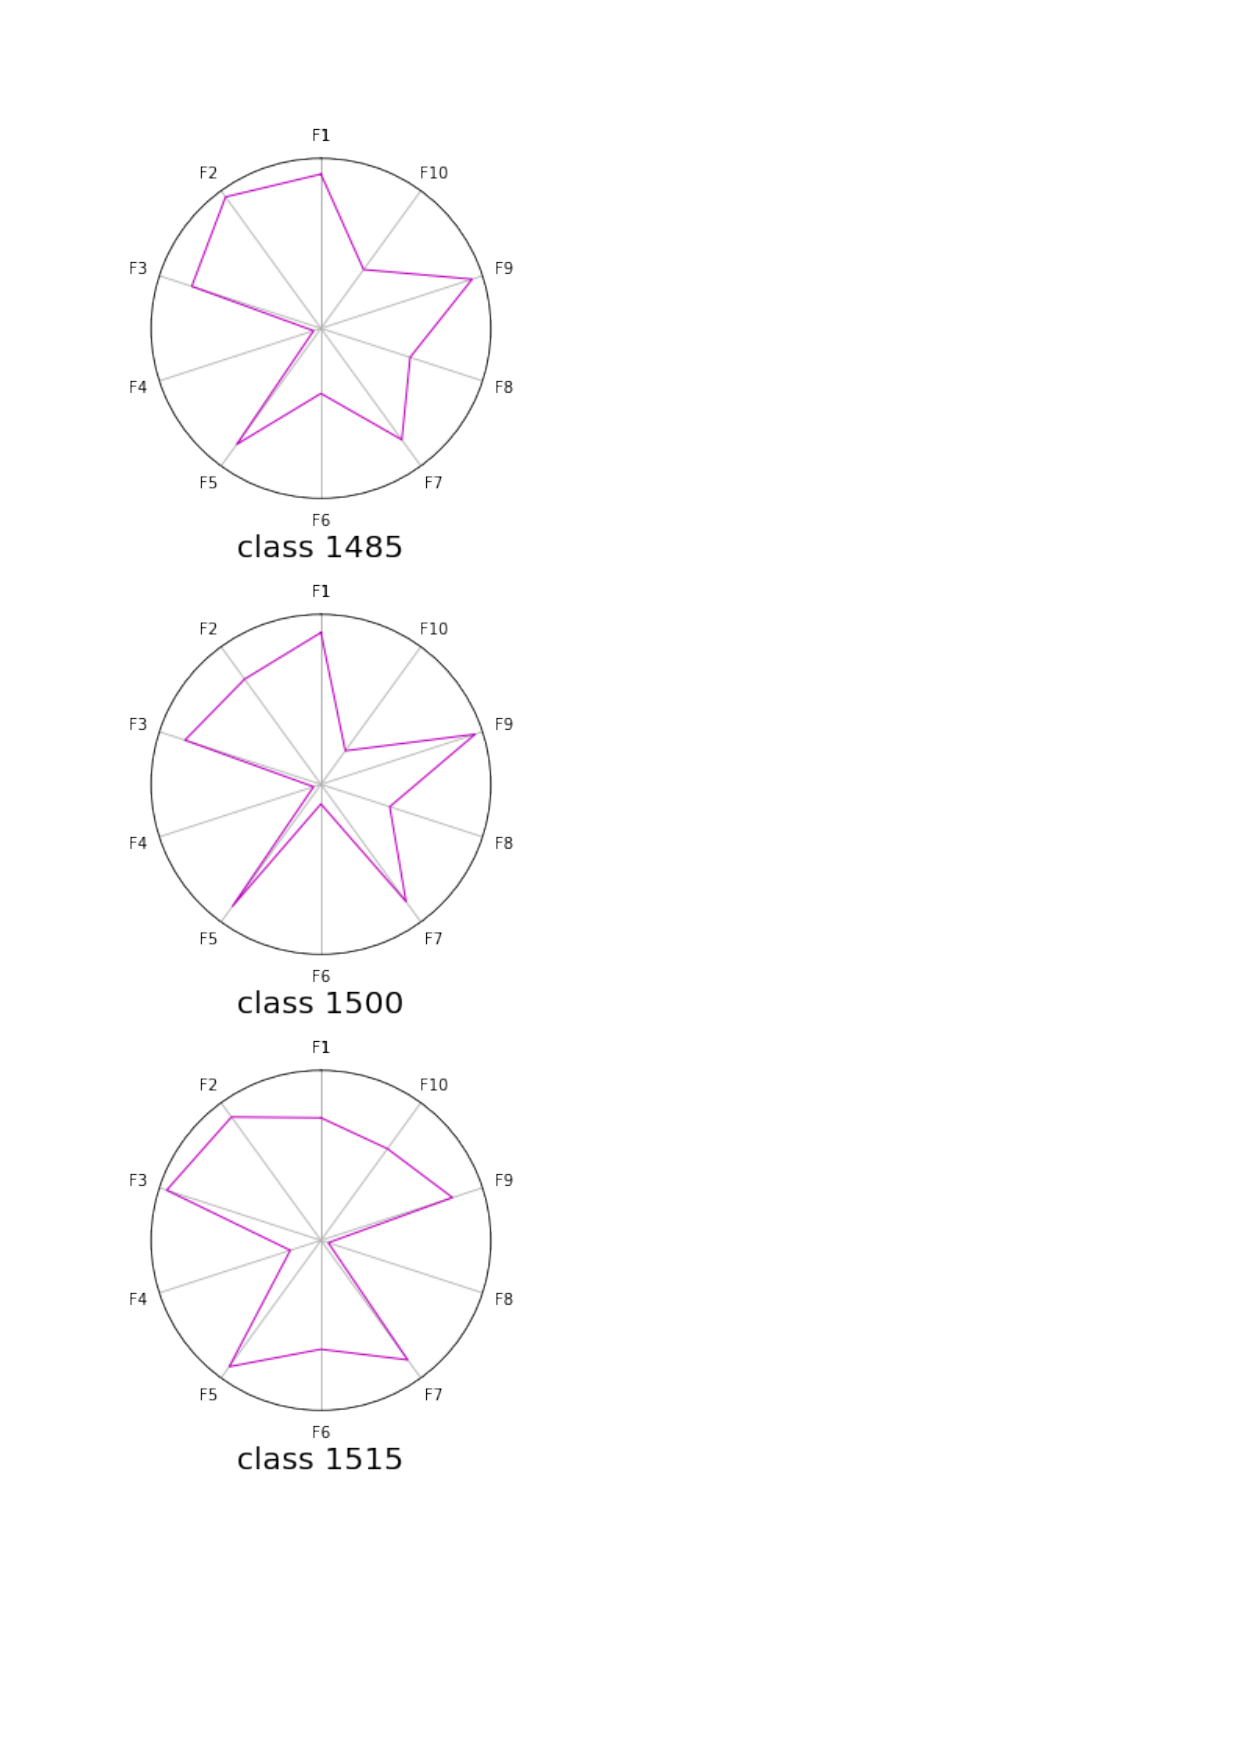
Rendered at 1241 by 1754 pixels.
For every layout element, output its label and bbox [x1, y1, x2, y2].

picture [118, 118, 523, 1487]
